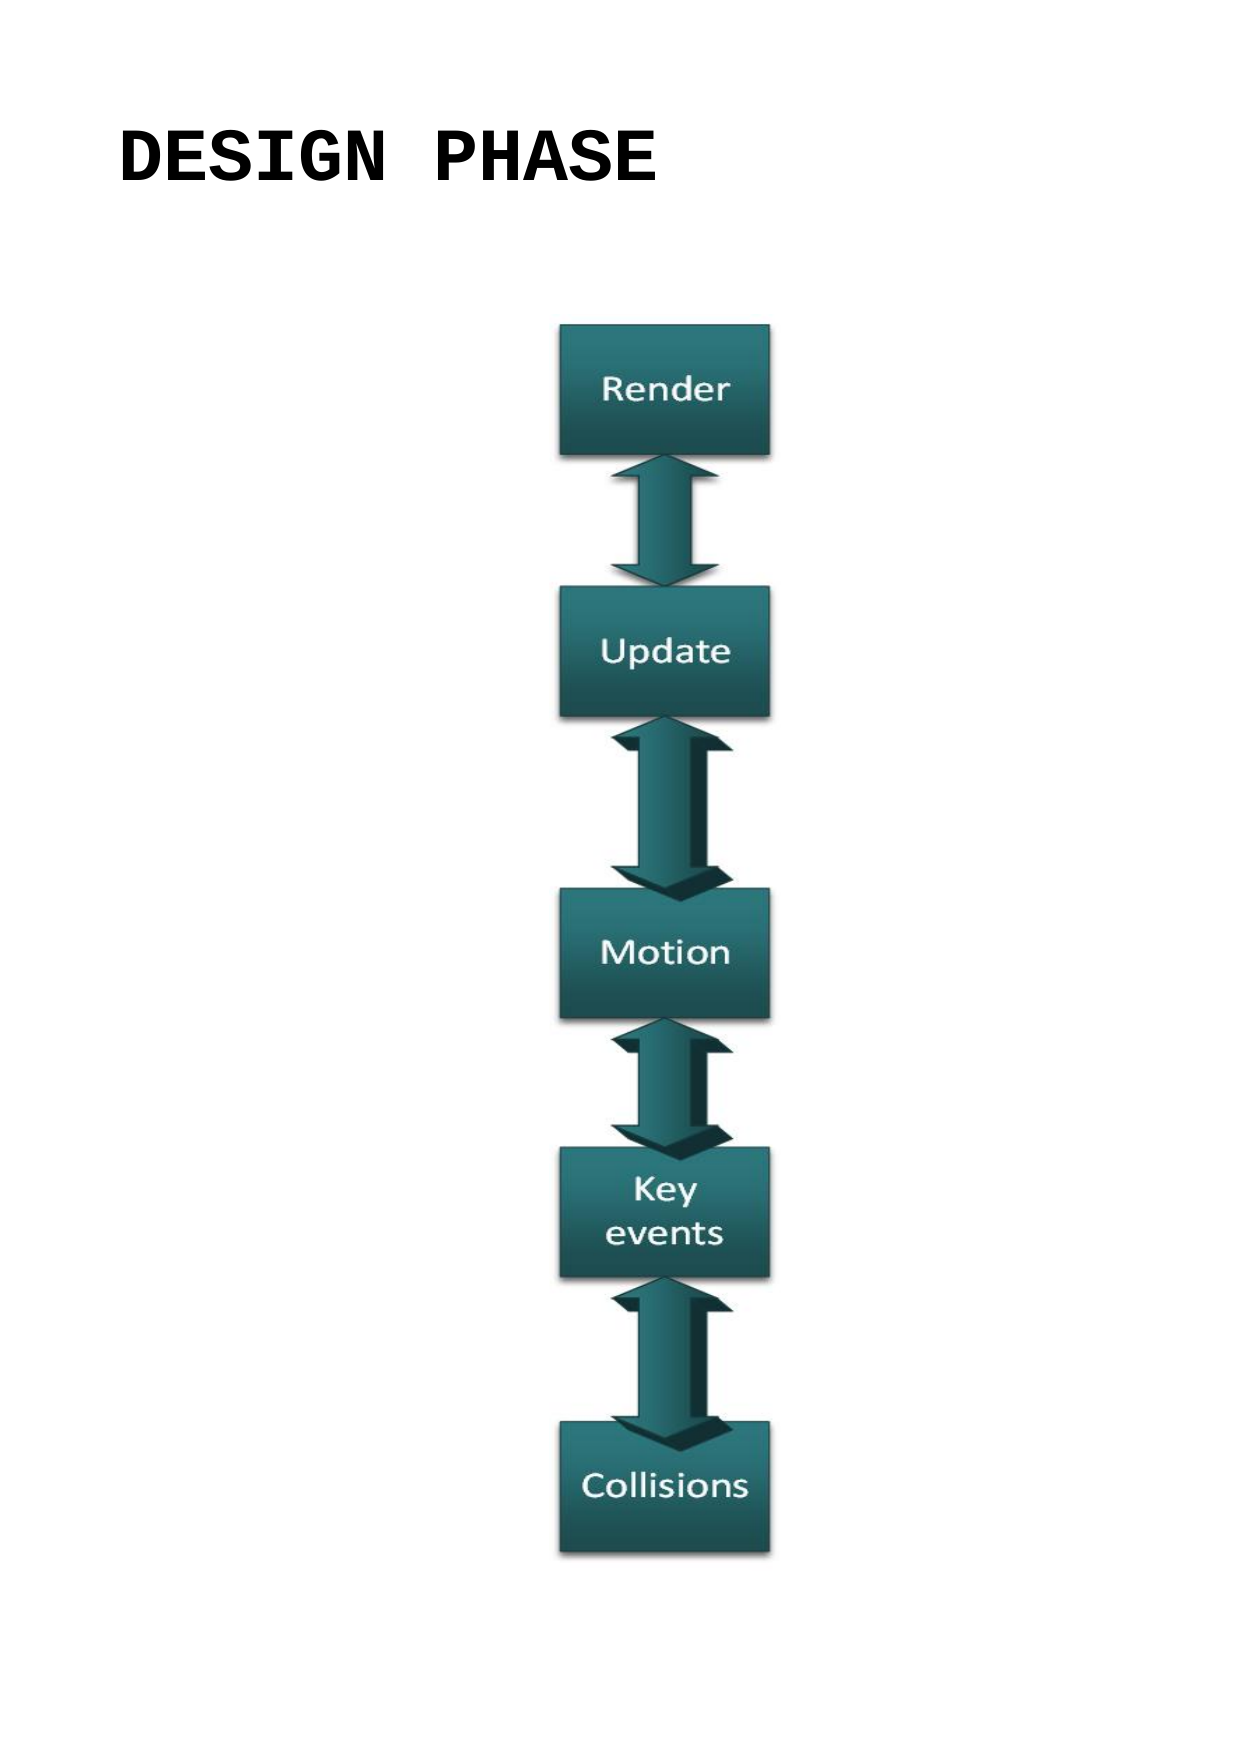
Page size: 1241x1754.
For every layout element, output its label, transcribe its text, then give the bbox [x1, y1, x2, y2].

text DESIGN PHASE [118, 118, 1122, 203]
